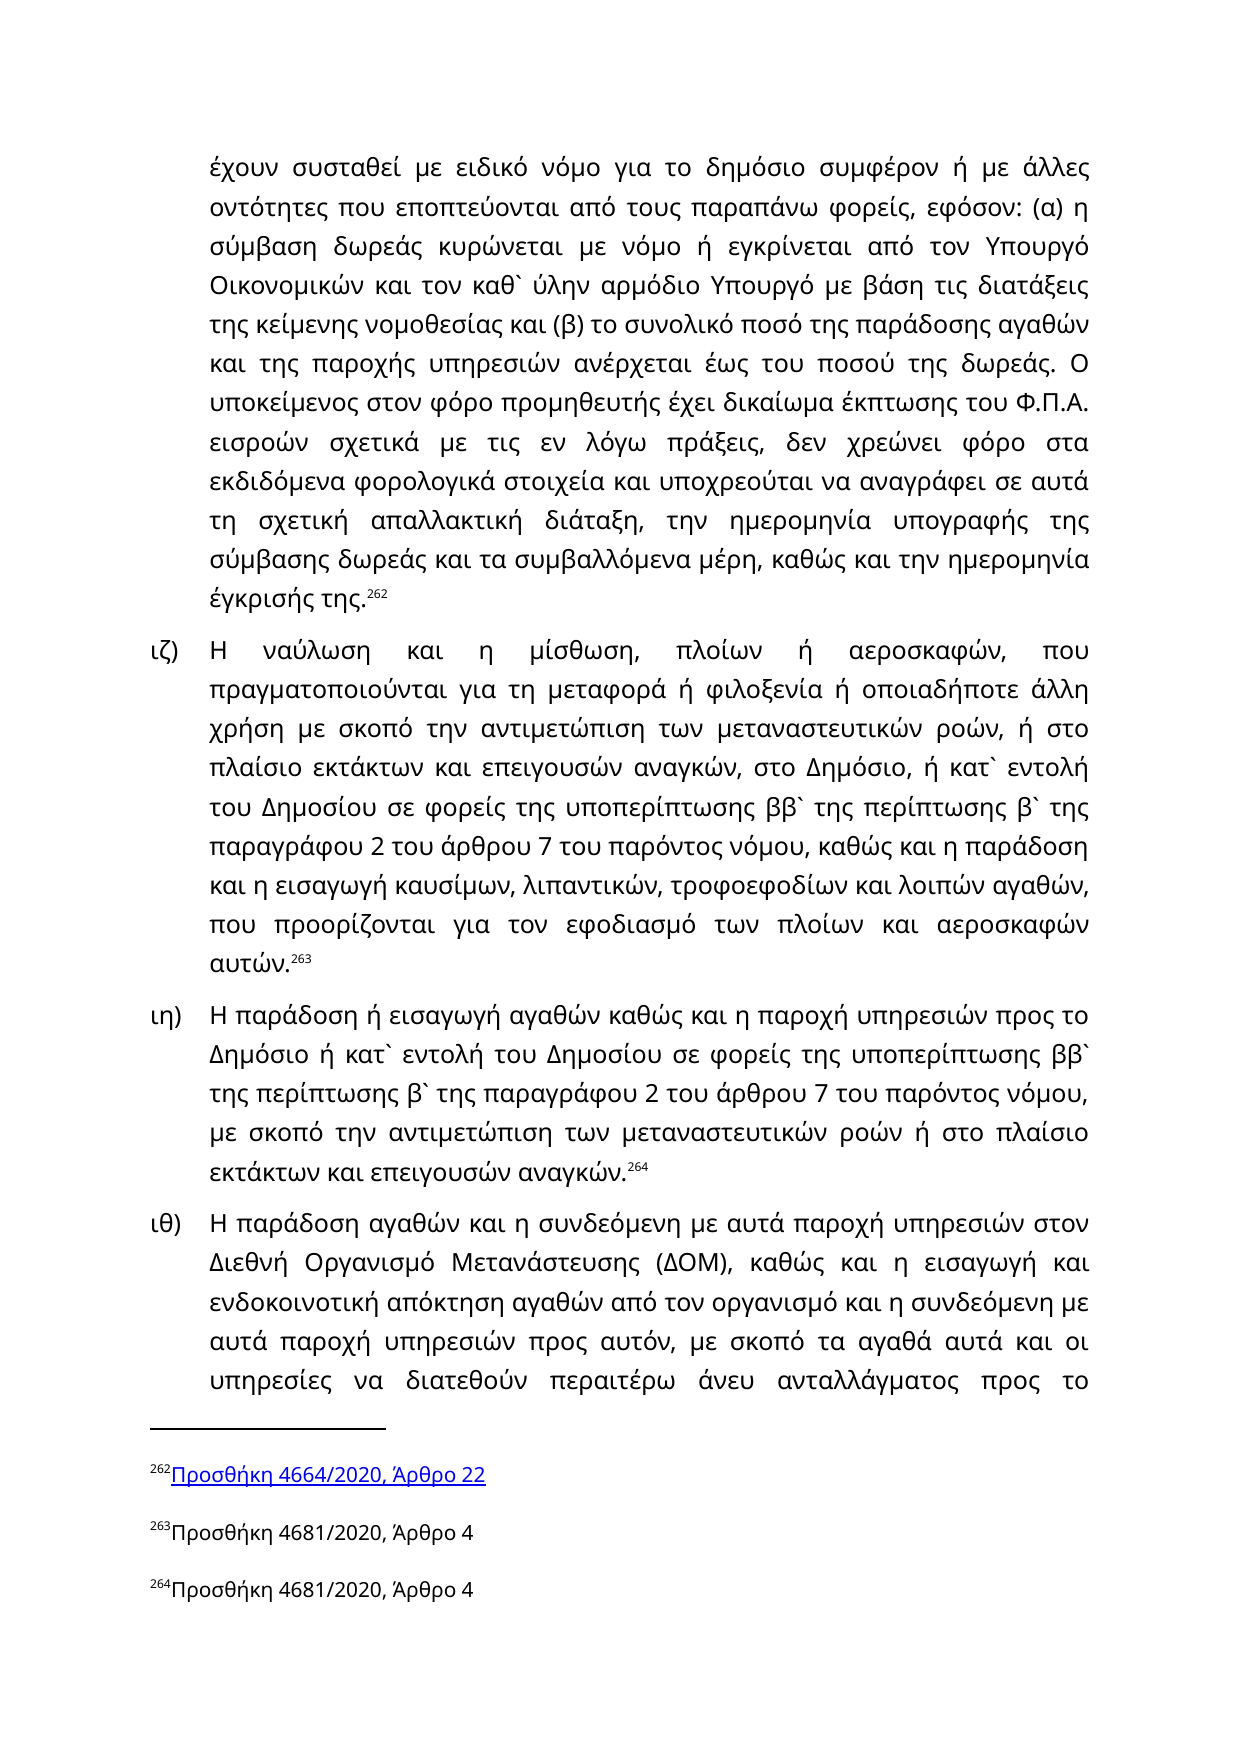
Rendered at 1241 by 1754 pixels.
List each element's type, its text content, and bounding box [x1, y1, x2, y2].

text Προσθήκη 4681/2020, Άρθρο 4 [150, 1518, 1090, 1546]
list ιζ) Η ναύλωση και η μίσθωση, πλοίων ή αεροσκαφών, που πραγματοποιούνται για τη μεταφορά ή φιλοξενία ή οποιαδήποτε άλλη χρήση με σκοπό την αντιμετώπιση των μεταναστευτικών ροών, ή στο πλαίσιο εκτάκτων και επειγουσών αναγκών, στο Δημόσιο, ή κατ` εντολή του Δημοσίου σε φορείς της υποπερίπτωσης ββ` της περίπτωσης β` της παραγράφου 2 του άρθρου 7 του παρόντος νόμου, καθώς και η παράδοση και η εισαγωγή καυσίμων, λιπαντικών, τροφοεφοδίων και λοιπών αγαθών, που προορίζονται για τον εφοδιασμό των πλοίων και αεροσκαφών αυτών. [150, 632, 1090, 980]
list ιθ) Η παράδοση αγαθών και η συνδεόμενη με αυτά παροχή υπηρεσιών στον Διεθνή Οργανισμό Μετανάστευσης (ΔΟΜ), καθώς και η εισαγωγή και ενδοκοινοτική απόκτηση αγαθών από τον οργανισμό και η συνδεόμενη με αυτά παροχή υπηρεσιών προς αυτόν, με σκοπό τα αγαθά αυτά και οι υπηρεσίες να διατεθούν περαιτέρω άνευ ανταλλάγματος προς το [150, 1206, 1090, 1397]
list ιη) Η παράδοση ή εισαγωγή αγαθών καθώς και η παροχή υπηρεσιών προς το Δημόσιο ή κατ` εντολή του Δημοσίου σε φορείς της υποπερίπτωσης ββ` της περίπτωσης β` της παραγράφου 2 του άρθρου 7 του παρόντος νόμου, με σκοπό την αντιμετώπιση των μεταναστευτικών ροών ή στο πλαίσιο εκτάκτων και επειγουσών αναγκών. [150, 997, 1090, 1188]
text Προσθήκη 4681/2020, Άρθρο 4 [150, 1576, 1090, 1604]
text Προσθήκη 4664/2020, Άρθρο 22 [150, 1460, 1090, 1489]
list έχουν συσταθεί με ειδικό νόμο για το δημόσιο συμφέρον ή με άλλες οντότητες που εποπτεύονται από τους παραπάνω φορείς, εφόσον: (α) η σύμβαση δωρεάς κυρώνεται με νόμο ή εγκρίνεται από τον Υπουργό Οικονομικών και τον καθ` ύλην αρμόδιο Υπουργό με βάση τις διατάξεις της κείμενης νομοθεσίας και (β) το συνολικό ποσό της παράδοσης αγαθών και της παροχής υπηρεσιών ανέρχεται έως του ποσού της δωρεάς. Ο υποκείμενος στον φόρο προμηθευτής έχει δικαίωμα έκπτωσης του Φ.Π.Α. εισροών σχετικά με τις εν λόγω πράξεις, δεν χρεώνει φόρο στα εκδιδόμενα φορολογικά στοιχεία και υποχρεούται να αναγράφει σε αυτά τη σχετική απαλλακτική διάταξη, την ημερομηνία υπογραφής της σύμβασης δωρεάς και τα συμβαλλόμενα μέρη, καθώς και την ημερομηνία έγκρισής της. [150, 150, 1090, 615]
